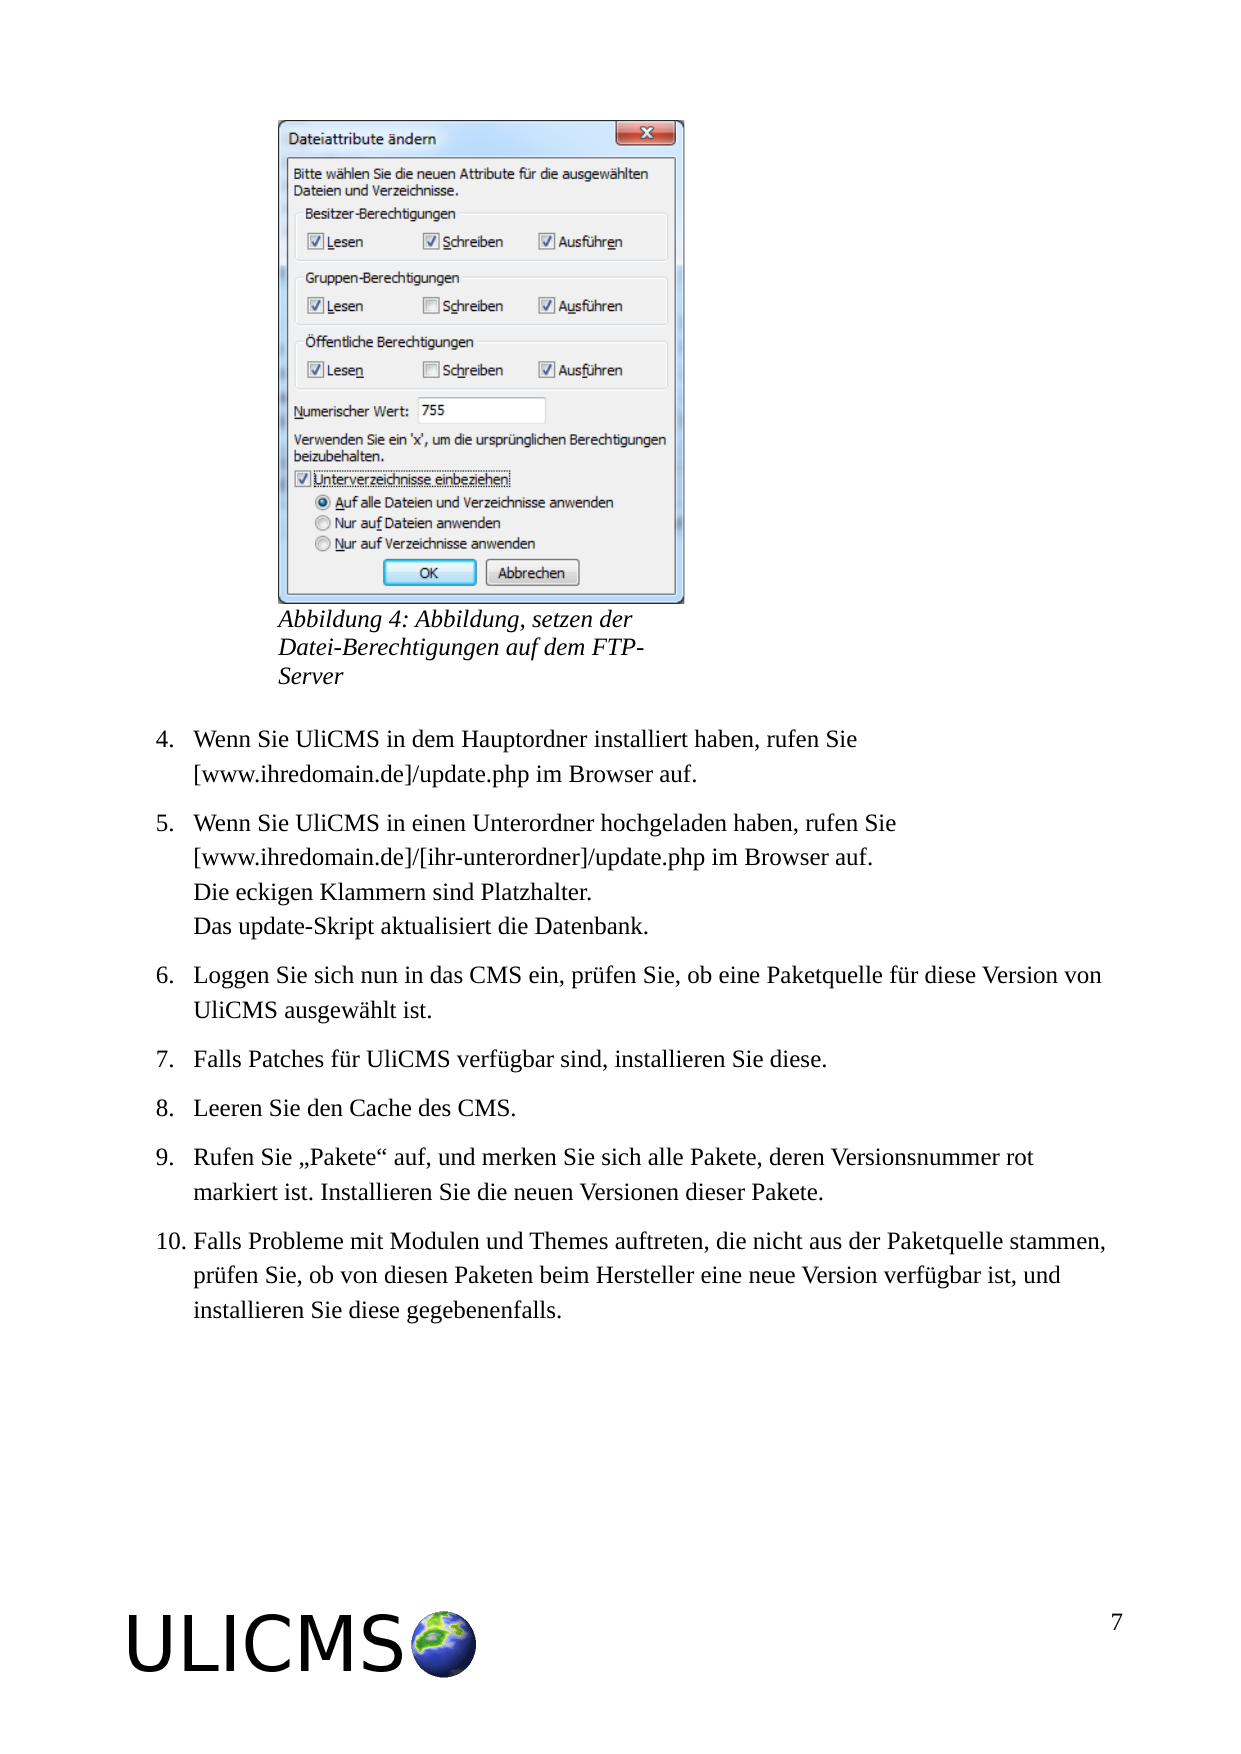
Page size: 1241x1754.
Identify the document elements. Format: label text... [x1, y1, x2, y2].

list Wenn Sie UliCMS in dem Hauptordner installiert haben, rufen Sie [www.ihredomain.de]/update.php im Browser auf. [156, 108, 1123, 788]
list Leeren Sie den Cache des CMS. [156, 1093, 1123, 1122]
picture [278, 120, 685, 604]
picture [118, 1607, 479, 1681]
list Wenn Sie UliCMS in einen Unterordner hochgeladen haben, rufen Sie [www.ihredomain.de]/[ihr-unterordner]/update.php im Browser auf. Die eckigen Klammern sind Platzhalter. Das update-Skript aktualisiert die Datenbank. [156, 808, 1123, 940]
list Rufen Sie „Pakete“ auf, und merken Sie sich alle Pakete, deren Versionsnummer rot markiert ist. Installieren Sie die neuen Versionen dieser Pakete. [156, 1142, 1123, 1205]
list Loggen Sie sich nun in das CMS ein, prüfen Sie, ob eine Paketquelle für diese Version von UliCMS ausgewählt ist. [156, 961, 1123, 1024]
list Falls Probleme mit Modulen und Themes auftreten, die nicht aus der Paketquelle stammen, prüfen Sie, ob von diesen Paketen beim Hersteller eine neue Version verfügbar ist, und installieren Sie diese gegebenenfalls. [156, 1226, 1123, 1323]
list Falls Patches für UliCMS verfügbar sind, installieren Sie diese. [156, 1044, 1123, 1073]
list Abbildung 4: Abbildung, setzen der Datei-Berechtigungen auf dem FTP-Server [278, 604, 684, 719]
